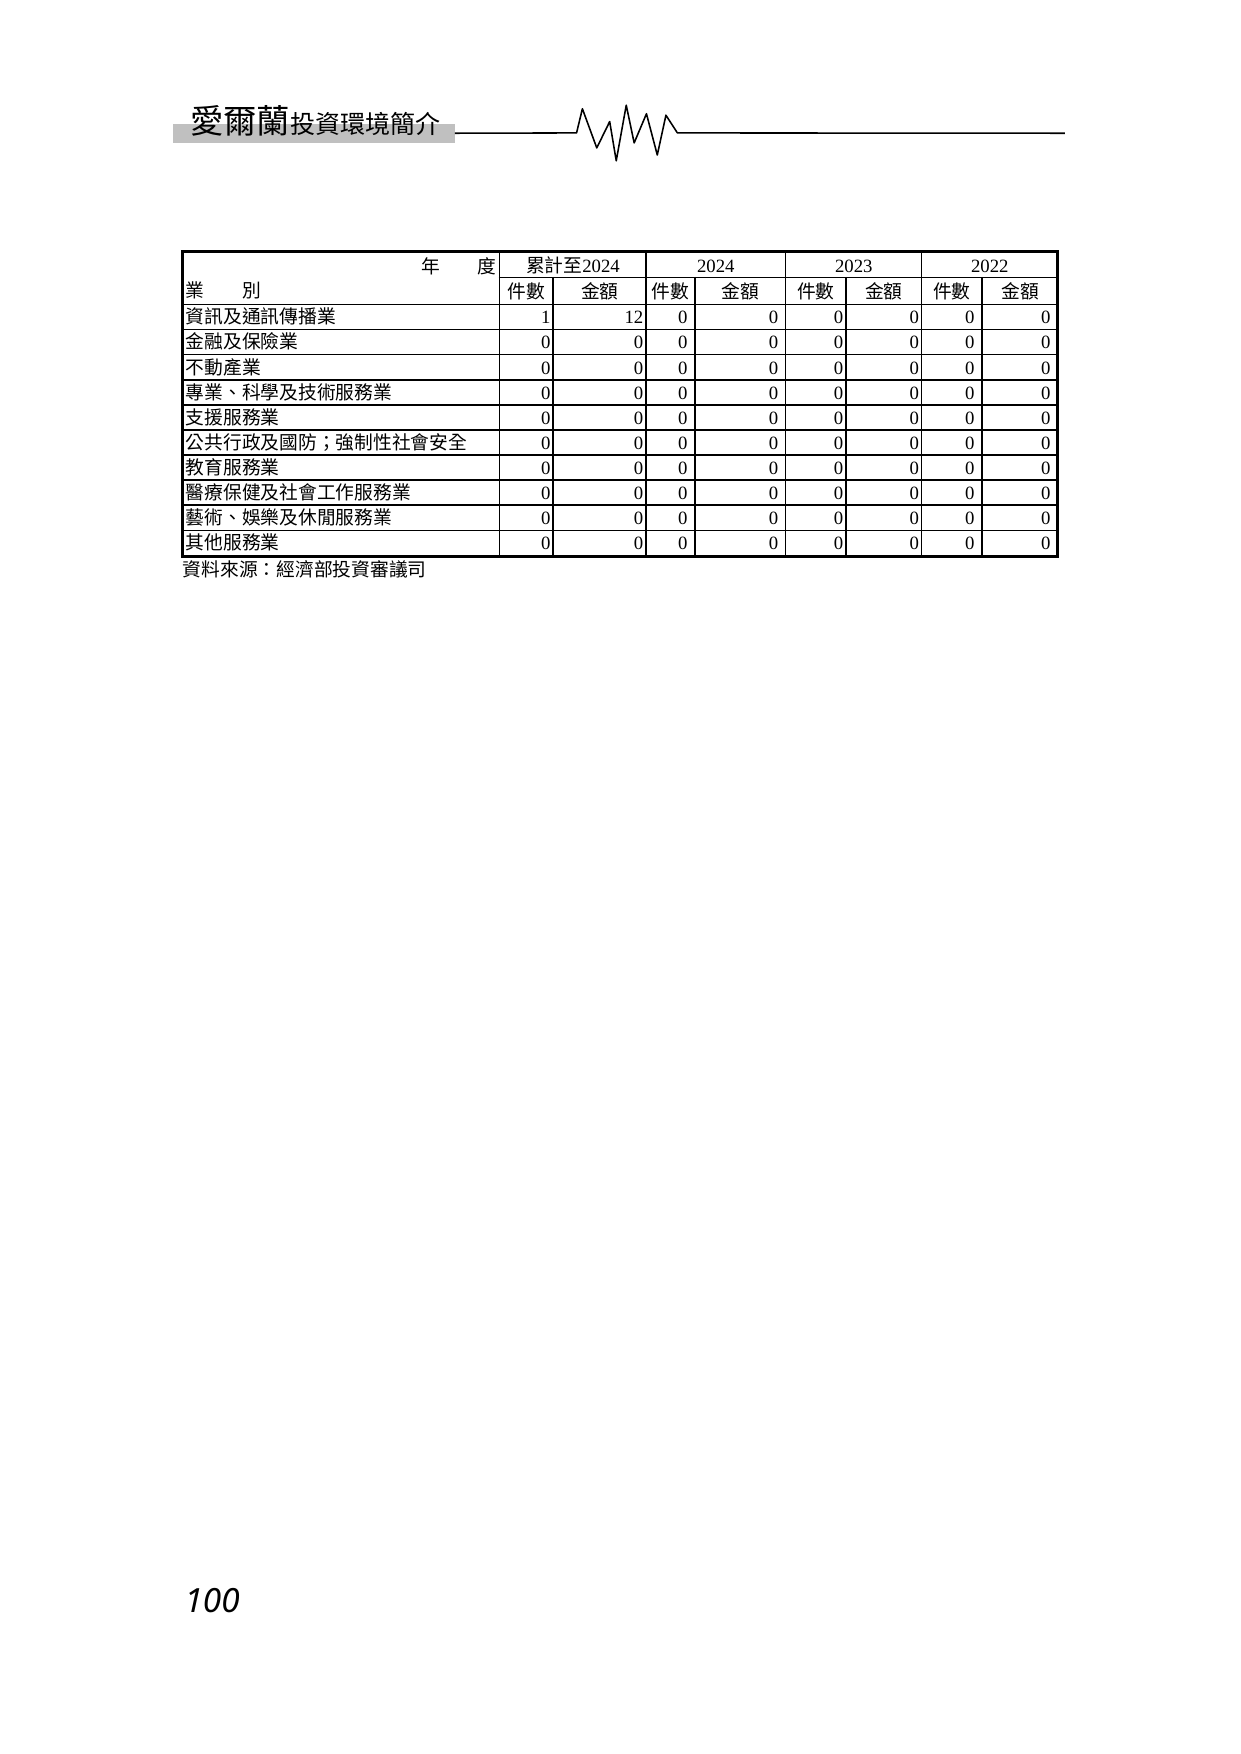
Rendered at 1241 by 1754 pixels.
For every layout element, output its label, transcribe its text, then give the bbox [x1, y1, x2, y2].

table_cell 0 [500, 506, 552, 529]
table_cell 件數 [922, 278, 981, 303]
table_cell 0 [983, 431, 1056, 454]
table_header 累計至2024 [500, 253, 645, 277]
table_cell 0 [696, 431, 785, 454]
table_cell 金融及保險業 [184, 330, 499, 354]
table_header 年 度 業 別 [184, 253, 499, 303]
table_cell 件數 [500, 278, 552, 303]
table_cell 0 [647, 531, 694, 554]
table_cell 0 [500, 431, 552, 454]
table_cell 0 [922, 406, 981, 429]
table_cell 0 [647, 481, 694, 504]
table_cell 0 [983, 456, 1056, 479]
table_cell 0 [786, 431, 845, 454]
table_cell 0 [647, 330, 694, 354]
table_cell 資訊及通訊傳播業 [184, 305, 499, 329]
table_cell 0 [647, 456, 694, 479]
table_cell 支援服務業 [184, 406, 499, 429]
table_cell 金額 [847, 278, 921, 303]
table_cell 0 [500, 381, 552, 404]
table_cell 0 [983, 381, 1056, 404]
table_cell 不動產業 [184, 355, 499, 379]
table_cell 0 [500, 481, 552, 504]
table_cell 0 [786, 381, 845, 404]
table_cell 0 [847, 531, 921, 554]
table_cell 醫療保健及社會工作服務業 [184, 481, 499, 504]
table_cell 0 [786, 305, 845, 329]
table_cell 0 [554, 381, 645, 404]
table_cell 0 [983, 531, 1056, 554]
table_cell 0 [847, 355, 921, 379]
table_cell 0 [786, 481, 845, 504]
table_cell 教育服務業 [184, 456, 499, 479]
table_cell 金額 [554, 278, 645, 303]
table_cell 0 [696, 355, 785, 379]
table_cell 公共行政及國防；強制性社會安全 [184, 431, 499, 454]
table_cell 0 [696, 406, 785, 429]
table_cell 1 [500, 305, 552, 329]
table_cell 0 [983, 506, 1056, 529]
table_cell 0 [696, 481, 785, 504]
table_cell 0 [696, 506, 785, 529]
table_cell 0 [647, 506, 694, 529]
table_cell 0 [554, 506, 645, 529]
table_cell 0 [500, 330, 552, 354]
table_header 2024 [647, 253, 785, 277]
table_cell 件數 [786, 278, 845, 303]
table_cell 0 [847, 431, 921, 454]
table_cell 0 [847, 456, 921, 479]
table_cell 0 [500, 406, 552, 429]
table_cell 0 [554, 431, 645, 454]
table_cell 0 [647, 381, 694, 404]
table_cell 0 [983, 406, 1056, 429]
table_cell 0 [786, 456, 845, 479]
table_cell 其他服務業 [184, 531, 499, 554]
table_header 2022 [922, 253, 1056, 277]
table_cell 0 [922, 431, 981, 454]
table_cell 0 [786, 330, 845, 354]
table_cell 0 [500, 456, 552, 479]
table_cell 0 [847, 481, 921, 504]
table_cell 0 [500, 531, 552, 554]
table_cell 0 [922, 330, 981, 354]
table_cell 0 [696, 330, 785, 354]
table_cell 0 [922, 305, 981, 329]
table_cell 0 [922, 481, 981, 504]
table_cell 件數 [647, 278, 694, 303]
table_cell 藝術、娛樂及休閒服務業 [184, 506, 499, 529]
table_cell 0 [696, 381, 785, 404]
table_cell 0 [647, 431, 694, 454]
text 資料來源：經濟部投資審議司 [183, 558, 1058, 581]
table_cell 0 [922, 381, 981, 404]
table_cell 0 [696, 531, 785, 554]
table_cell 0 [647, 355, 694, 379]
table_cell 0 [696, 456, 785, 479]
table_cell 0 [983, 481, 1056, 504]
table_cell 0 [847, 330, 921, 354]
table_cell 0 [647, 406, 694, 429]
table_cell 0 [847, 406, 921, 429]
table_cell 0 [554, 456, 645, 479]
table_cell 0 [922, 506, 981, 529]
table_cell 0 [922, 531, 981, 554]
table_cell 0 [983, 330, 1056, 354]
table_cell 0 [554, 355, 645, 379]
table_cell 0 [500, 355, 552, 379]
table_cell 0 [922, 355, 981, 379]
table_header 2023 [786, 253, 921, 277]
table_cell 0 [786, 506, 845, 529]
table_cell 0 [847, 381, 921, 404]
table_cell 金額 [696, 278, 785, 303]
table_cell 12 [554, 305, 645, 329]
table_cell 金額 [983, 278, 1056, 303]
table_cell 0 [554, 330, 645, 354]
table_cell 0 [696, 305, 785, 329]
table_cell 0 [847, 305, 921, 329]
table_cell 0 [554, 406, 645, 429]
table_cell 0 [983, 355, 1056, 379]
table_cell 0 [786, 406, 845, 429]
table_cell 0 [786, 355, 845, 379]
table_cell 專業、科學及技術服務業 [184, 381, 499, 404]
table_cell 0 [922, 456, 981, 479]
table_cell 0 [786, 531, 845, 554]
table_cell 0 [847, 506, 921, 529]
table_cell 0 [983, 305, 1056, 329]
table_cell 0 [554, 481, 645, 504]
table_cell 0 [647, 305, 694, 329]
table_cell 0 [554, 531, 645, 554]
